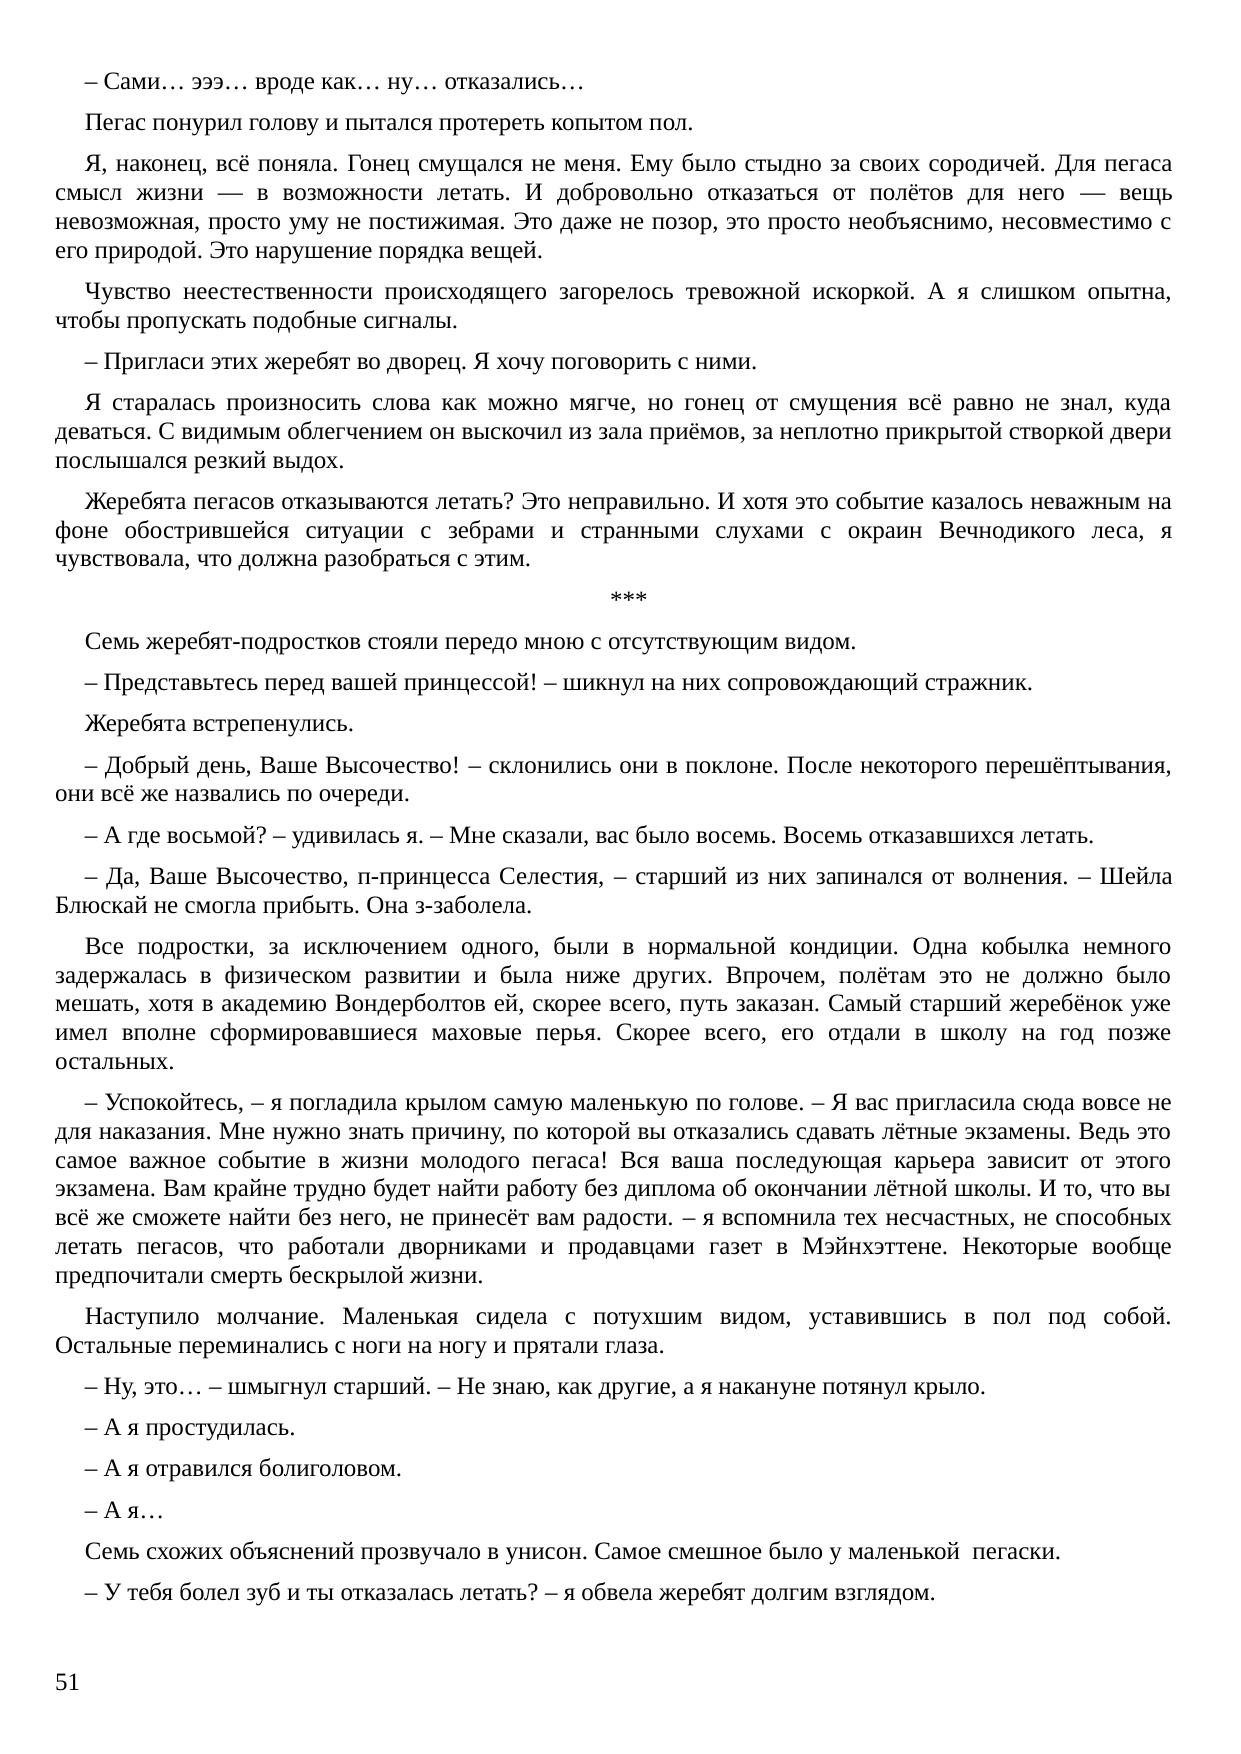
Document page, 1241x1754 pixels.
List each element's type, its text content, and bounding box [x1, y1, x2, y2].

text – А я… [55, 1495, 1173, 1523]
text Жеребята встрепенулись. [55, 708, 1173, 737]
text Семь жеребят-подростков стояли передо мною с отсутствующим видом. [55, 626, 1173, 655]
text Жеребята пегасов отказываются летать? Это неправильно. И хотя это событие казалось неважным на фоне обострившейся ситуации с зебрами и странными слухами с окраин Вечнодикого леса, я чувствовала, что должна разобраться с этим. [55, 486, 1173, 572]
text – Добрый день, Ваше Высочество! – склонились они в поклоне. После некоторого перешёптывания, они всё же назвались по очереди. [55, 750, 1173, 807]
text – Представьтесь перед вашей принцессой! – шикнул на них сопровождающий стражник. [55, 667, 1173, 696]
text – А где восьмой? – удивилась я. – Мне сказали, вас было восемь. Восемь отказавшихся летать. [55, 820, 1173, 848]
text – А я простудилась. [55, 1412, 1173, 1441]
text – А я отравился болиголовом. [55, 1453, 1173, 1482]
text Пегас понурил голову и пытался протереть копытом пол. [55, 107, 1173, 136]
text Я старалась произносить слова как можно мягче, но гонец от смущения всё равно не знал, куда деваться. С видимым облегчением он выскочил из зала приёмов, за неплотно прикрытой створкой двери послышался резкий выдох. [55, 387, 1173, 473]
text Я, наконец, всё поняла. Гонец смущался не меня. Ему было стыдно за своих сородичей. Для пегаса смысл жизни — в возможности летать. И добровольно отказаться от полётов для него — вещь невозможная, просто уму не постижимая. Это даже не позор, это просто необъяснимо, несовместимо с его природой. Это нарушение порядка вещей. [55, 148, 1173, 263]
text *** [55, 585, 1173, 613]
text – Пригласи этих жеребят во дворец. Я хочу поговорить с ними. [55, 346, 1173, 375]
text Семь схожих объяснений прозвучало в унисон. Самое смешное было у маленькой пегаски. [55, 1536, 1173, 1565]
text – Сами… эээ… вроде как… ну… отказались… [55, 66, 1173, 95]
text Наступило молчание. Маленькая сидела с потухшим видом, уставившись в пол под собой. Остальные переминались с ноги на ногу и прятали глаза. [55, 1301, 1173, 1358]
text – Ну, это… – шмыгнул старший. – Не знаю, как другие, а я накануне потянул крыло. [55, 1371, 1173, 1400]
text – У тебя болел зуб и ты отказалась летать? – я обвела жеребят долгим взглядом. [55, 1577, 1173, 1606]
text – Успокойтесь, – я погладила крылом самую маленькую по голове. – Я вас пригласила сюда вовсе не для наказания. Мне нужно знать причину, по которой вы отказались сдавать лётные экзамены. Ведь это самое важное событие в жизни молодого пегаса! Вся ваша последующая карьера зависит от этого экзамена. Вам крайне трудно будет найти работу без диплома об окончании лётной школы. И то, что вы всё же сможете найти без него, не принесёт вам радости. – я вспомнила тех несчастных, не способных летать пегасов, что работали дворниками и продавцами газет в Мэйнхэттене. Некоторые вообще предпочитали смерть бескрылой жизни. [55, 1087, 1173, 1288]
text Чувство неестественности происходящего загорелось тревожной искоркой. А я слишком опытна, чтобы пропускать подобные сигналы. [55, 276, 1173, 333]
text Все подростки, за исключением одного, были в нормальной кондиции. Одна кобылка немного задержалась в физическом развитии и была ниже других. Впрочем, полётам это не должно было мешать, хотя в академию Вондерболтов ей, скорее всего, путь заказан. Самый старший жеребёнок уже имел вполне сформировавшиеся маховые перья. Скорее всего, его отдали в школу на год позже остальных. [55, 931, 1173, 1075]
text – Да, Ваше Высочество, п-принцесса Селестия, – старший из них запинался от волнения. – Шейла Блюскай не смогла прибыть. Она з-заболела. [55, 861, 1173, 918]
